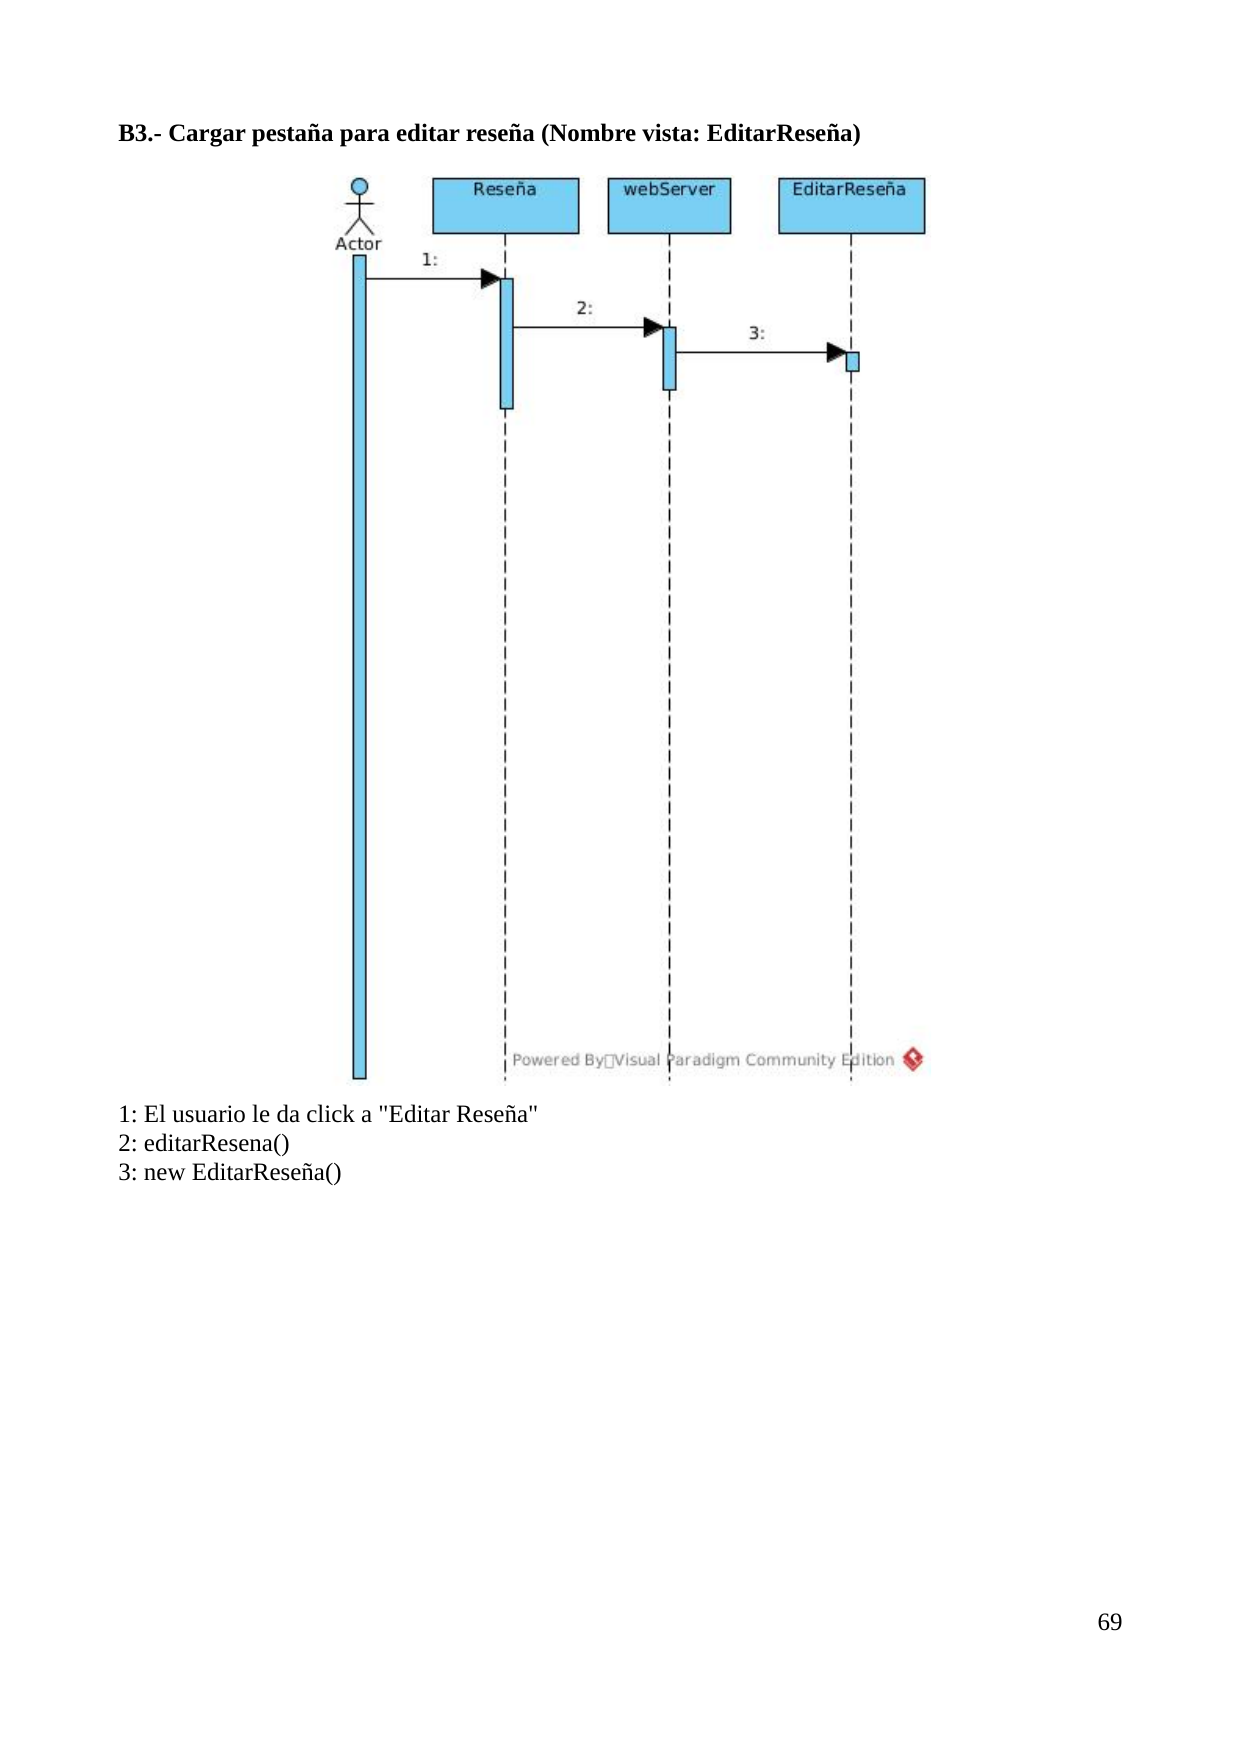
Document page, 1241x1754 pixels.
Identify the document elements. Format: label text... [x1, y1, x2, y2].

subtitle 1: El usuario le da click a "Editar Reseña" [118, 1099, 1122, 1128]
subtitle B3.- Cargar pestaña para editar reseña (Nombre vista: EditarReseña) [118, 118, 1122, 147]
subtitle 3: new EditarReseña() [118, 1157, 1122, 1186]
picture [309, 175, 932, 1086]
subtitle 2: editarResena() [118, 1128, 1122, 1157]
